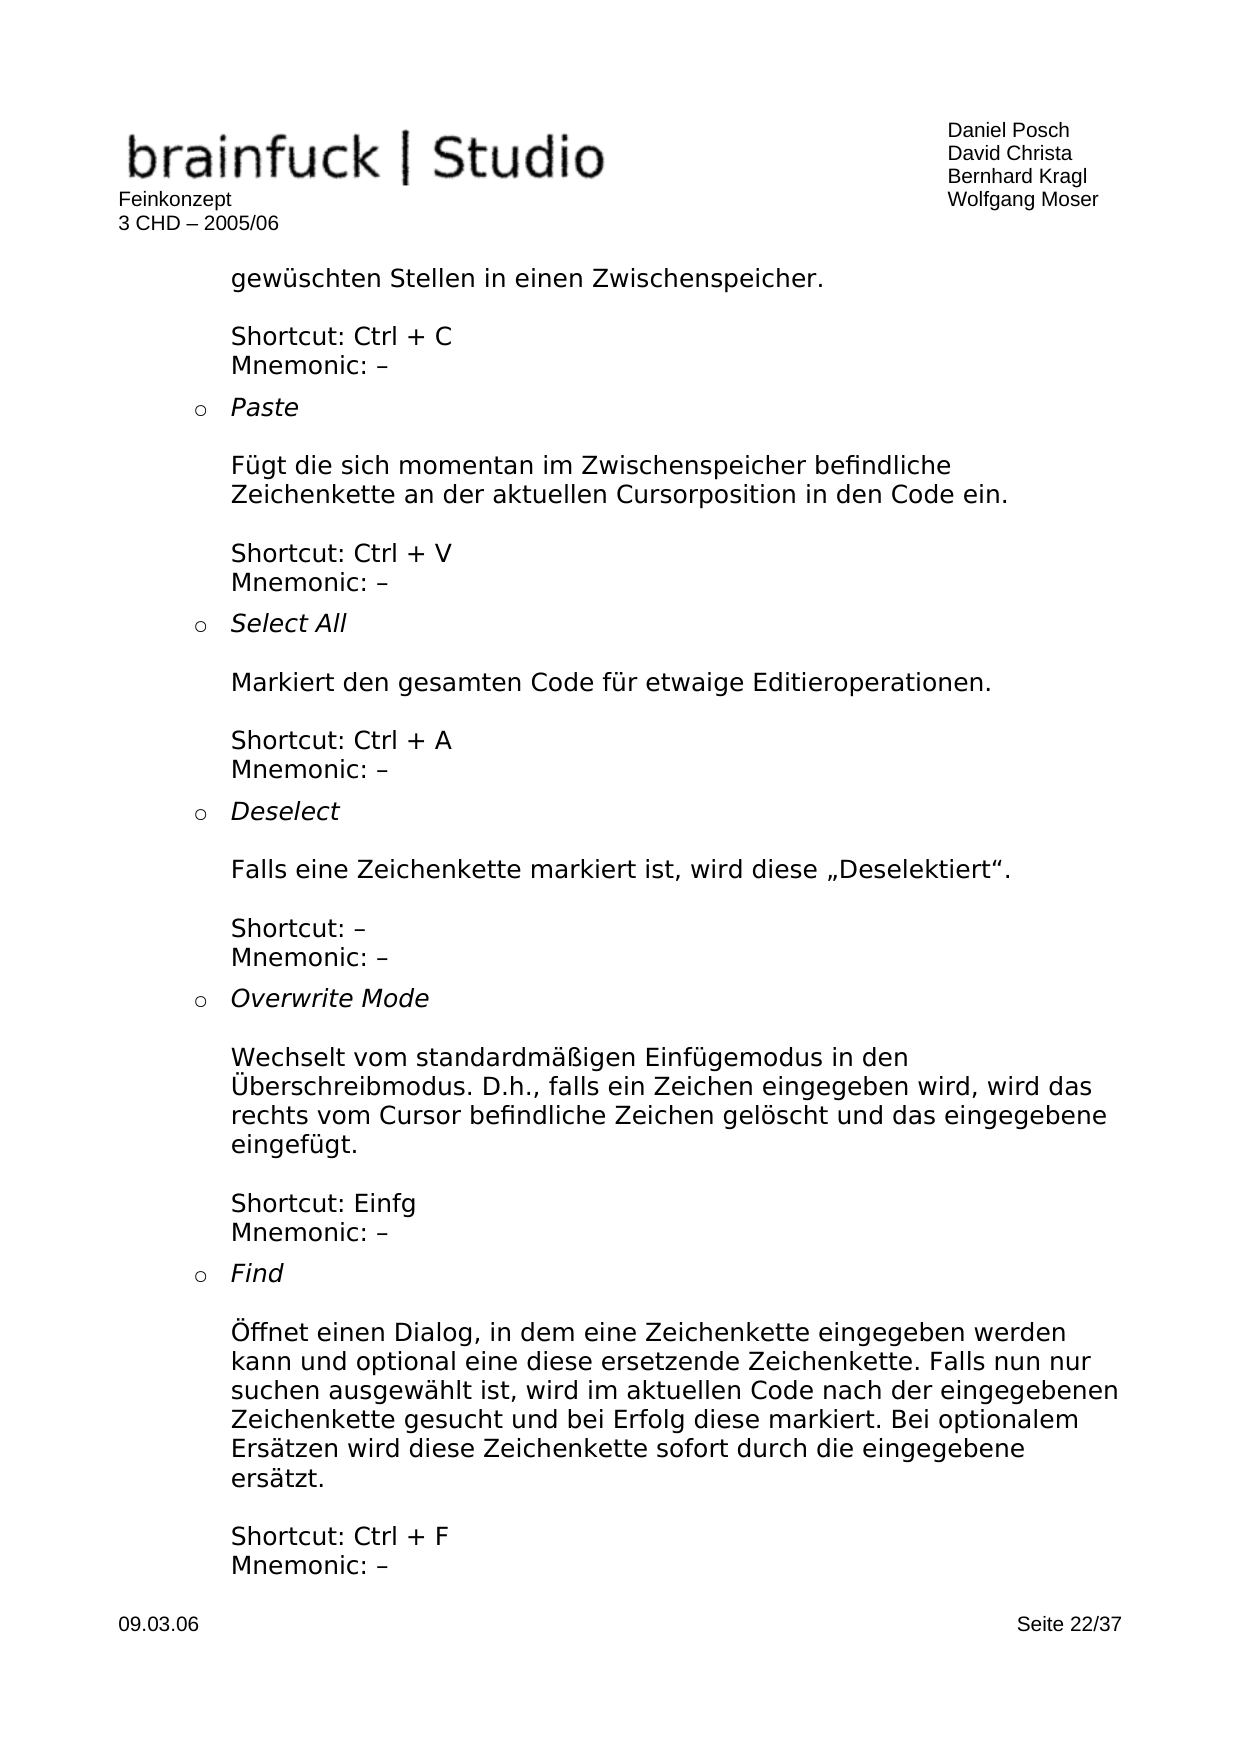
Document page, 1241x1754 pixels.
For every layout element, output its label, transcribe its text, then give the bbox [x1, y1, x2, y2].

picture [118, 118, 609, 187]
list Select All Markiert den gesamten Code für etwaige Editieroperationen. Shortcut: Ctrl + A Mnemonic: – [193, 609, 1122, 784]
list Find Öffnet einen Dialog, in dem eine Zeichenkette eingegeben werden kann und optional eine diese ersetzende Zeichenkette. Falls nun nur suchen ausgewählt ist, wird im aktuellen Code nach der eingegebenen Zeichenkette gesucht und bei Erfolg diese markiert. Bei optionalem Ersätzen wird diese Zeichenkette sofort durch die eingegebene ersätzt. Shortcut: Ctrl + F Mnemonic: – [193, 1259, 1122, 1580]
list Overwrite Mode Wechselt vom standardmäßigen Einfügemodus in den Überschreibmodus. D.h., falls ein Zeichen eingegeben wird, wird das rechts vom Cursor befindliche Zeichen gelöscht und das eingegebene eingefügt. Shortcut: Einfg Mnemonic: – [193, 984, 1122, 1247]
list Deselect Falls eine Zeichenkette markiert ist, wird diese „Deselektiert“. Shortcut: – Mnemonic: – [193, 797, 1122, 972]
list Paste Fügt die sich momentan im Zwischenspeicher befindliche Zeichenkette an der aktuellen Cursorposition in den Code ein. Shortcut: Ctrl + V Mnemonic: – [193, 393, 1122, 597]
list gewüschten Stellen in einen Zwischenspeicher. Shortcut: Ctrl + C Mnemonic: – [193, 264, 1122, 380]
